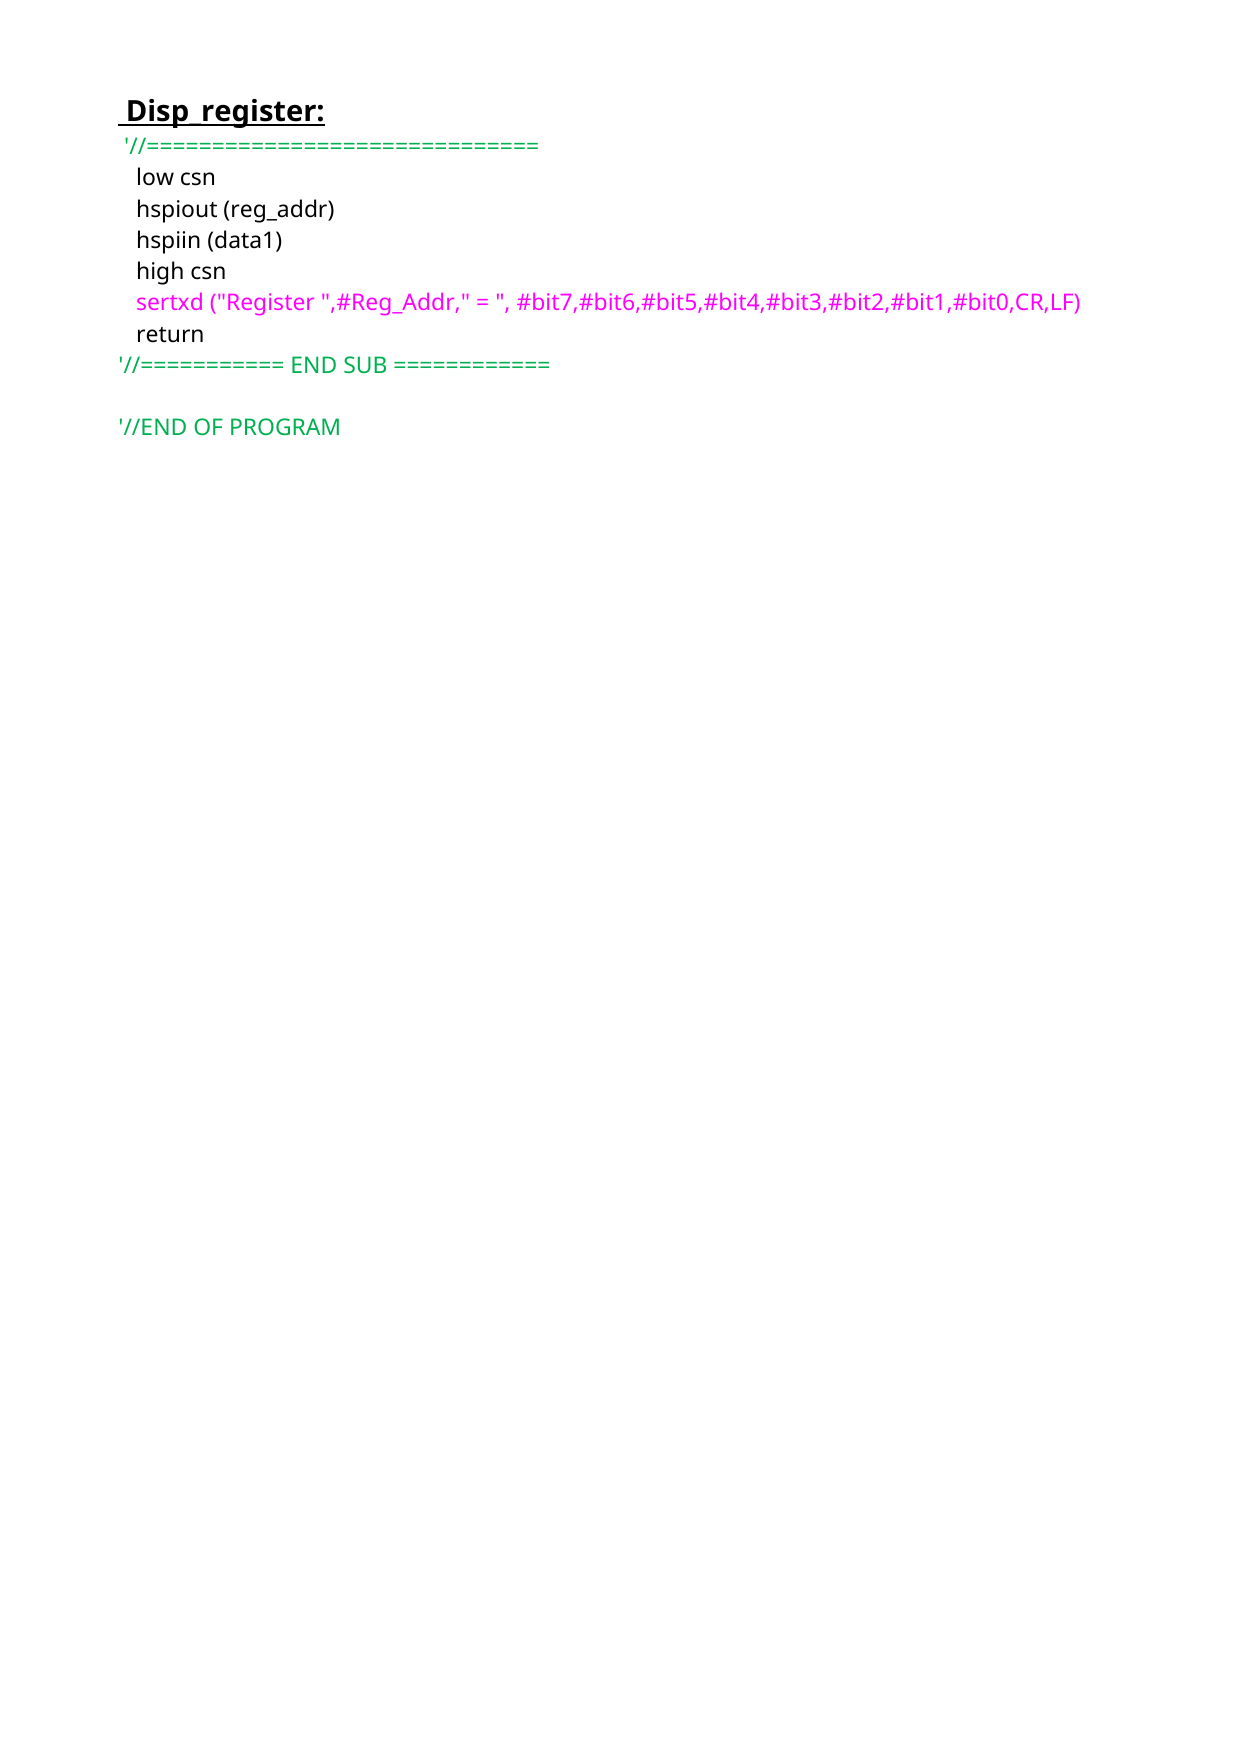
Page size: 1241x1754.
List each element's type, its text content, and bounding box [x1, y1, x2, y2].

text '//END OF PROGRAM [118, 411, 1181, 442]
text high csn [118, 255, 1181, 286]
text hspiout (reg_addr) [118, 192, 1181, 224]
text sertxd ("Register ",#Reg_Addr," = ", #bit7,#bit6,#bit5,#bit4,#bit3,#bit2,#bit1,#bit0,CR,LF) [118, 286, 1181, 317]
text hspiin (data1) [118, 224, 1181, 255]
text Disp_register: [118, 90, 1181, 130]
text return [118, 317, 1181, 349]
text '//=========== END SUB ============ [118, 349, 1181, 380]
text '//============================== [118, 130, 1181, 161]
text low csn [118, 161, 1181, 192]
